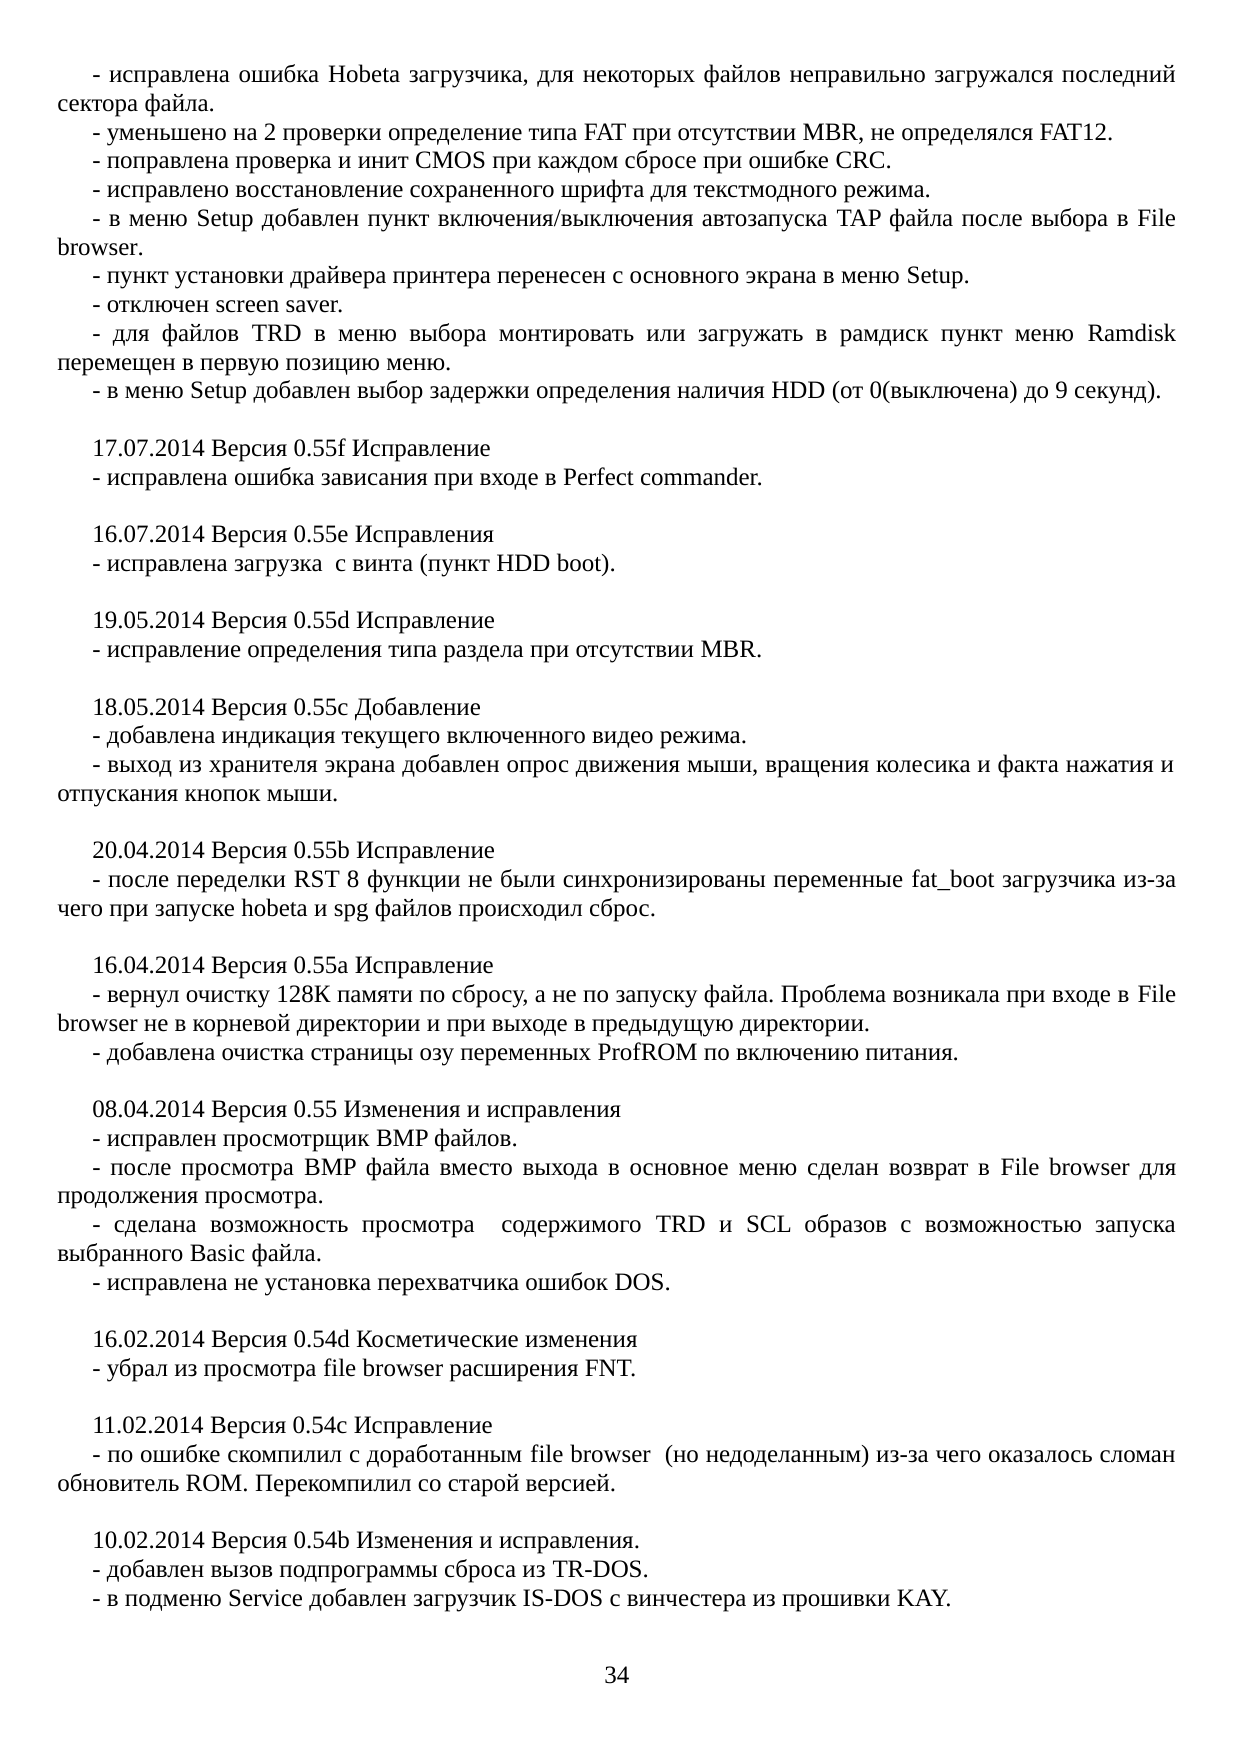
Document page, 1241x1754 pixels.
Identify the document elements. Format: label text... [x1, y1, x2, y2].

text - исправлено восстановление сохраненного шрифта для текстмодного режима. [57, 174, 1176, 203]
text - в меню Setup добавлен пункт включения/выключения автозапуска TAP файла после выбора в File browser. [57, 203, 1176, 261]
text - добавлена индикация текущего включенного видео режима. [57, 721, 1176, 749]
text - после переделки RST 8 функции не были синхронизированы переменные fat_boot загрузчика из-за чего при запуске hobeta и spg файлов происходил сброс. [57, 864, 1176, 922]
text - пункт установки драйвера принтера перенесен с основного экрана в меню Setup. [57, 261, 1176, 289]
text 19.05.2014 Версия 0.55d Исправление [57, 606, 1176, 634]
text 17.07.2014 Версия 0.55f Исправление [57, 433, 1176, 462]
text - уменьшено на 2 проверки определение типа FAT при отсутствии MBR, не определялся FAT12. [57, 117, 1176, 146]
text 18.05.2014 Версия 0.55c Добавление [57, 692, 1176, 721]
text - исправлена ошибка зависания при входе в Perfect commander. [57, 462, 1176, 491]
text - в подменю Service добавлен загрузчик IS-DOS с винчестера из прошивки KAY. [57, 1583, 1176, 1612]
text - в меню Setup добавлен выбор задержки определения наличия HDD (от 0(выключена) до 9 секунд). [57, 376, 1176, 404]
text 08.04.2014 Версия 0.55 Изменения и исправления [57, 1094, 1176, 1123]
text 16.02.2014 Версия 0.54d Косметические изменения [57, 1324, 1176, 1353]
text 20.04.2014 Версия 0.55b Исправление [57, 836, 1176, 864]
text - добавлен вызов подпрограммы сброса из TR-DOS. [57, 1554, 1176, 1583]
text 16.04.2014 Версия 0.55a Исправление [57, 951, 1176, 979]
text - выход из хранителя экрана добавлен опрос движения мыши, вращения колесика и факта нажатия и отпускания кнопок мыши. [57, 749, 1176, 807]
text 16.07.2014 Версия 0.55e Исправления [57, 519, 1176, 548]
text - по ошибке скомпилил с доработанным file browser (но недоделанным) из-за чего оказалось сломан обновитель ROM. Перекомпилил со старой версией. [57, 1439, 1176, 1497]
text - исправлен просмотрщик BMP файлов. [57, 1123, 1176, 1152]
text - исправление определения типа раздела при отсутствии MBR. [57, 634, 1176, 663]
text - исправлена не установка перехватчика ошибок DOS. [57, 1267, 1176, 1296]
text - для файлов TRD в меню выбора монтировать или загружать в рамдиск пункт меню Ramdisk перемещен в первую позицию меню. [57, 318, 1176, 376]
text - поправлена проверка и инит CMOS при каждом сбросе при ошибке CRC. [57, 146, 1176, 174]
text - сделана возможность просмотра содержимого TRD и SCL образов с возможностью запуска выбранного Basic файла. [57, 1209, 1176, 1267]
text 11.02.2014 Версия 0.54c Исправление [57, 1411, 1176, 1439]
text - отключен screen saver. [57, 289, 1176, 318]
text - после просмотра BMP файла вместо выхода в основное меню сделан возврат в File browser для продолжения просмотра. [57, 1152, 1176, 1209]
text - убрал из просмотра file browser расширения FNT. [57, 1353, 1176, 1382]
text - исправлена загрузка с винта (пункт HDD boot). [57, 548, 1176, 577]
text - исправлена ошибка Hobeta загрузчика, для некоторых файлов неправильно загружался последний сектора файла. [57, 59, 1176, 117]
text 10.02.2014 Версия 0.54b Изменения и исправления. [57, 1526, 1176, 1554]
text - добавлена очистка страницы озу переменных ProfROM по включению питания. [57, 1037, 1176, 1066]
text - вернул очистку 128К памяти по сбросу, а не по запуску файла. Проблема возникала при входе в File browser не в корневой директории и при выходе в предыдущую директории. [57, 979, 1176, 1037]
